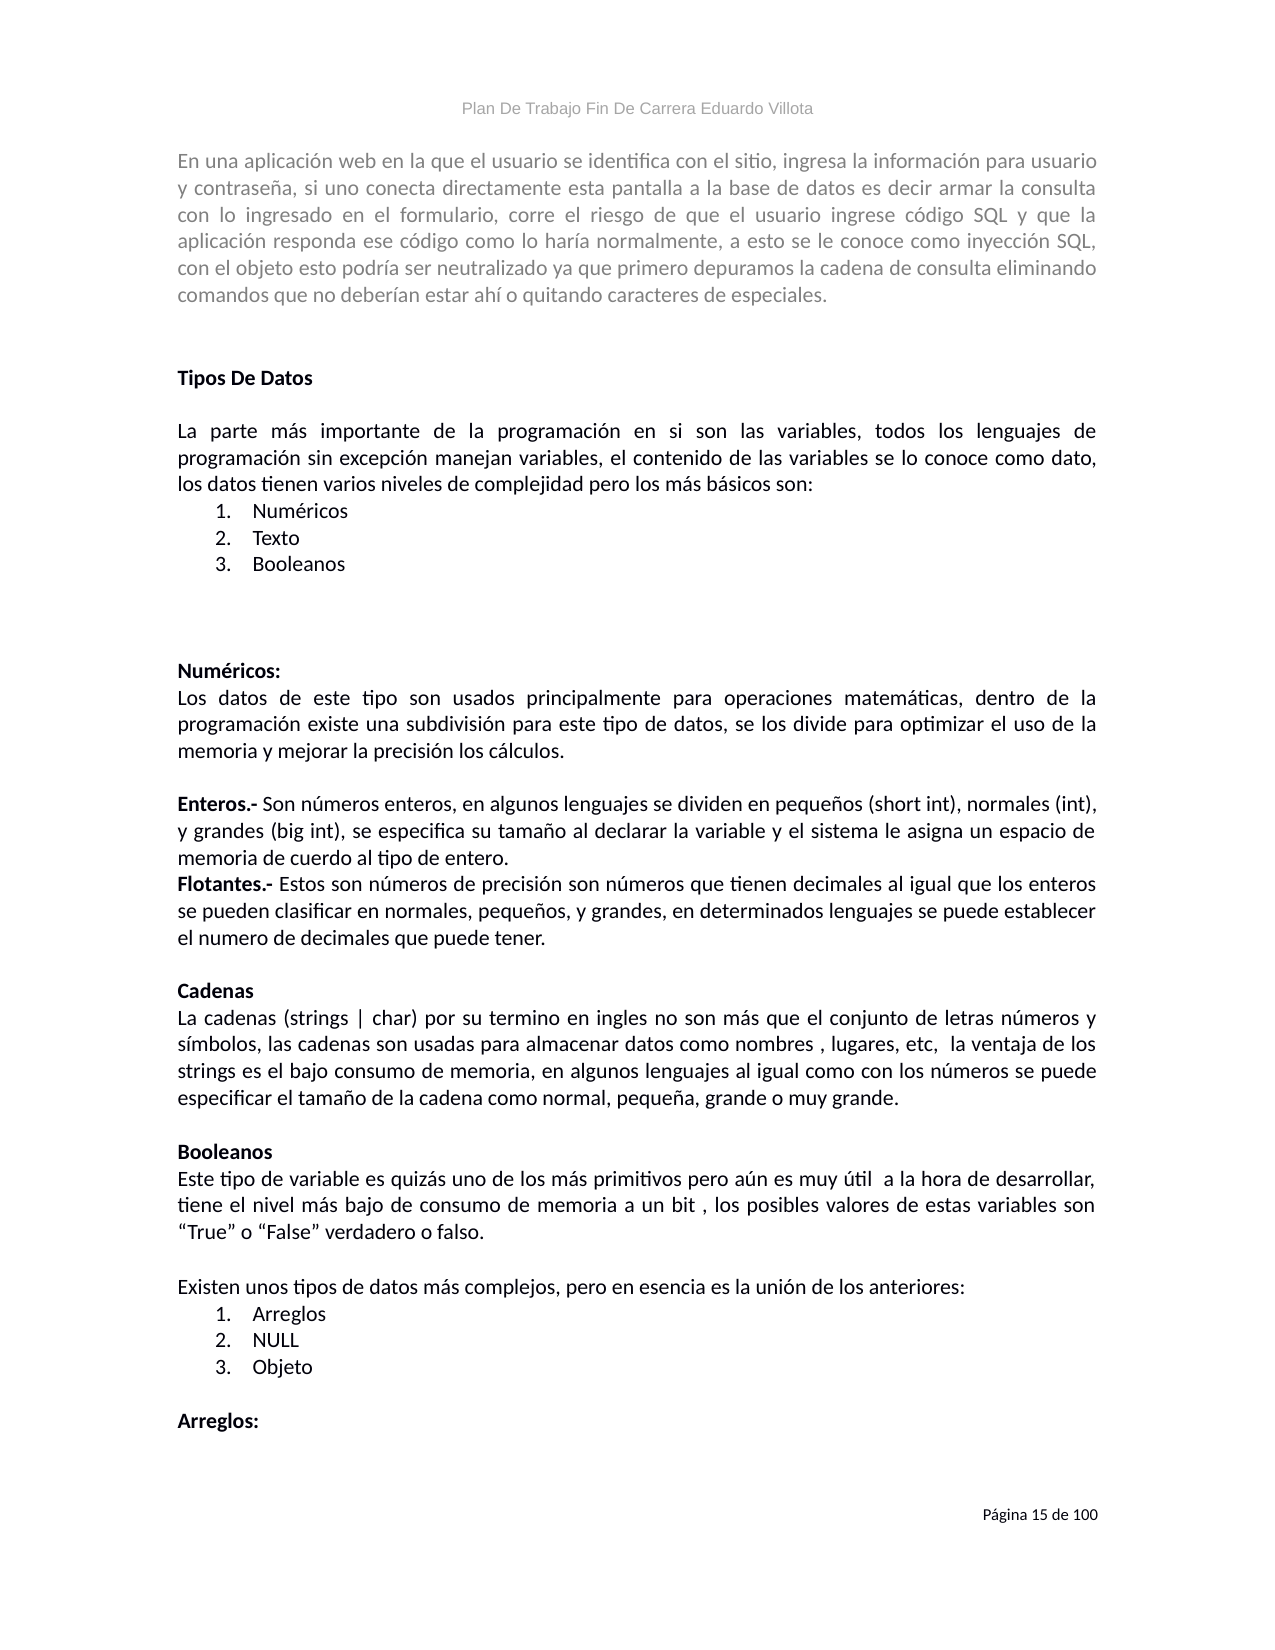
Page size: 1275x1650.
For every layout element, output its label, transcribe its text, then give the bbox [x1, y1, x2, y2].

text Cadenas [177, 977, 1098, 1004]
text La cadenas (strings | char) por su termino en ingles no son más que el conjunto de letras números y símbolos, las cadenas son usadas para almacenar datos como nombres , lugares, etc, la ventaja de los strings es el bajo consumo de memoria, en algunos lenguajes al igual como con los números se puede especificar el tamaño de la cadena como normal, pequeña, grande o muy grande. [177, 1004, 1098, 1110]
list Arreglos [215, 1300, 1098, 1326]
text Enteros.- Son números enteros, en algunos lenguajes se dividen en pequeños (short int), normales (int), y grandes (big int), se especifica su tamaño al declarar la variable y el sistema le asigna un espacio de memoria de cuerdo al tipo de entero. [177, 790, 1098, 870]
text Booleanos [177, 1138, 1098, 1165]
list Numéricos [215, 497, 1098, 524]
text Los datos de este tipo son usados principalmente para operaciones matemáticas, dentro de la programación existe una subdivisión para este tipo de datos, se los divide para optimizar el uso de la memoria y mejorar la precisión los cálculos. [177, 684, 1098, 764]
list Booleanos [215, 550, 1098, 577]
text Existen unos tipos de datos más complejos, pero en esencia es la unión de los anteriores: [177, 1273, 1098, 1300]
text En una aplicación web en la que el usuario se identifica con el sitio, ingresa la información para usuario y contraseña, si uno conecta directamente esta pantalla a la base de datos es decir armar la consulta con lo ingresado en el formulario, corre el riesgo de que el usuario ingrese código SQL y que la aplicación responda ese código como lo haría normalmente, a esto se le conoce como inyección SQL, con el objeto esto podría ser neutralizado ya que primero depuramos la cadena de consulta eliminando comandos que no deberían estar ahí o quitando caracteres de especiales. [177, 148, 1098, 308]
text Numéricos: [177, 657, 1098, 684]
text Este tipo de variable es quizás uno de los más primitivos pero aún es muy útil a la hora de desarrollar, tiene el nivel más bajo de consumo de memoria a un bit , los posibles valores de estas variables son “True” o “False” verdadero o falso. [177, 1165, 1098, 1245]
list Objeto [215, 1353, 1098, 1380]
list Texto [215, 524, 1098, 550]
text Flotantes.- Estos son números de precisión son números que tienen decimales al igual que los enteros se pueden clasificar en normales, pequeños, y grandes, en determinados lenguajes se puede establecer el numero de decimales que puede tener. [177, 870, 1098, 950]
list NULL [215, 1326, 1098, 1353]
text Tipos De Datos [177, 364, 1098, 390]
text La parte más importante de la programación en si son las variables, todos los lenguajes de programación sin excepción manejan variables, el contenido de las variables se lo conoce como dato, los datos tienen varios niveles de complejidad pero los más básicos son: [177, 417, 1098, 497]
text Arreglos: [177, 1408, 1098, 1434]
